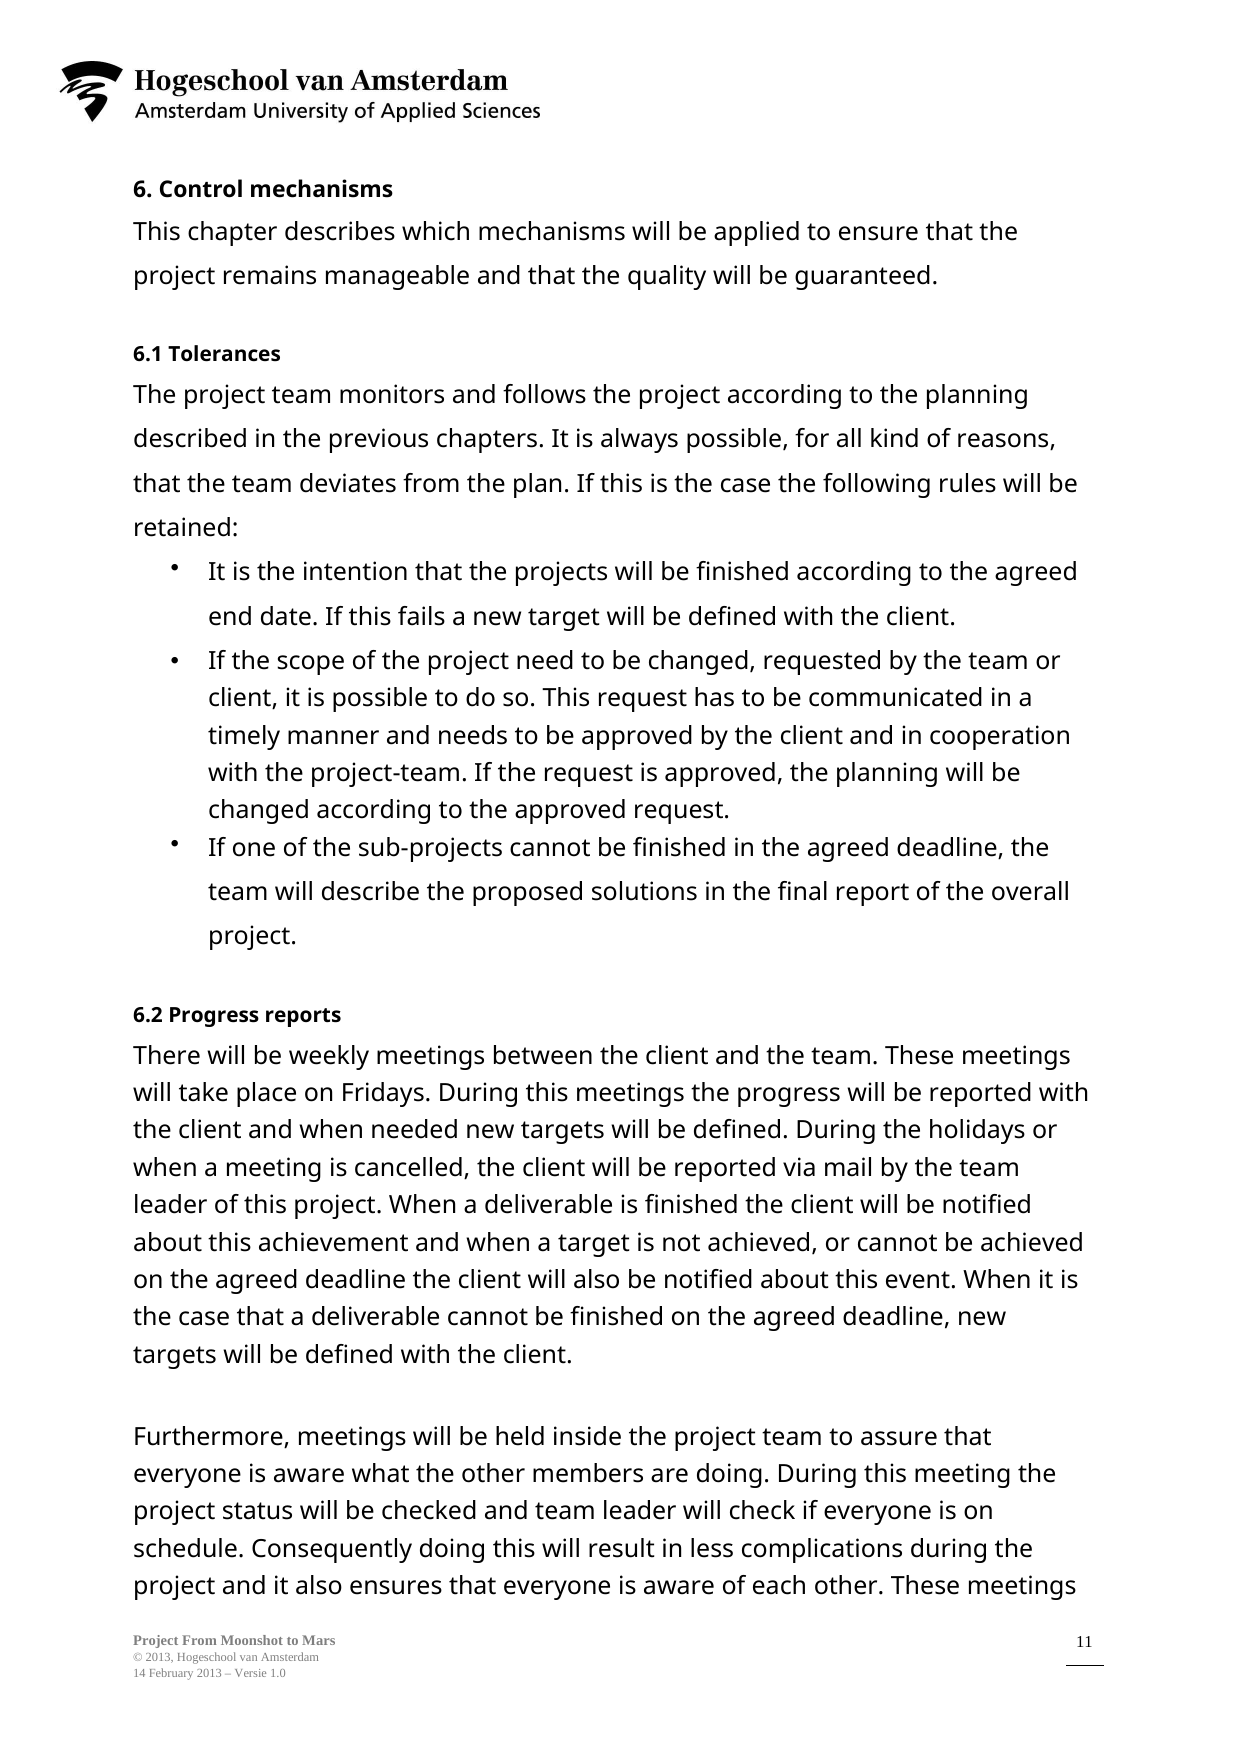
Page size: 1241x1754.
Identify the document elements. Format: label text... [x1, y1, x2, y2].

list If one of the sub-projects cannot be finished in the agreed deadline, the team will describe the proposed solutions in the final report of the overall project. [170, 829, 1092, 952]
picture [0, 0, 622, 123]
text Furthermore, meetings will be held inside the project team to assure that everyone is aware what the other members are doing. During this meeting the project status will be checked and team leader will check if everyone is on schedule. Consequently doing this will result in less complications during the project and it also ensures that everyone is aware of each other. These meetings [133, 1418, 1092, 1602]
list If the scope of the project need to be changed, requested by the team or client, it is possible to do so. This request has to be communicated in a timely manner and needs to be approved by the client and in cooperation with the project-team. If the request is approved, the planning will be changed according to the approved request. [170, 642, 1092, 826]
subtitle 6. Control mechanisms [133, 173, 1092, 204]
subtitle 6.2 Progress reports [133, 1000, 1022, 1028]
text There will be weekly meetings between the client and the team. These meetings will take place on Fridays. During this meetings the progress will be reported with the client and when needed new targets will be defined. During the holidays or when a meeting is cancelled, the client will be reported via mail by the team leader of this project. When a deliverable is finished the client will be notified about this achievement and when a target is not achieved, or cannot be achieved on the agreed deadline the client will also be notified about this event. When it is the case that a deliverable cannot be finished on the agreed deadline, new targets will be defined with the client. [133, 1037, 1092, 1371]
text This chapter describes which mechanisms will be applied to ensure that the project remains manageable and that the quality will be guaranteed. [133, 213, 1092, 292]
subtitle 6.1 Tolerances [133, 339, 1022, 368]
text The project team monitors and follows the project according to the planning described in the previous chapters. It is always possible, for all kind of reasons, that the team deviates from the plan. If this is the case the following rules will be retained: [133, 377, 1092, 544]
list It is the intention that the projects will be finished according to the agreed end date. If this fails a new target will be defined with the client. [170, 554, 1092, 632]
